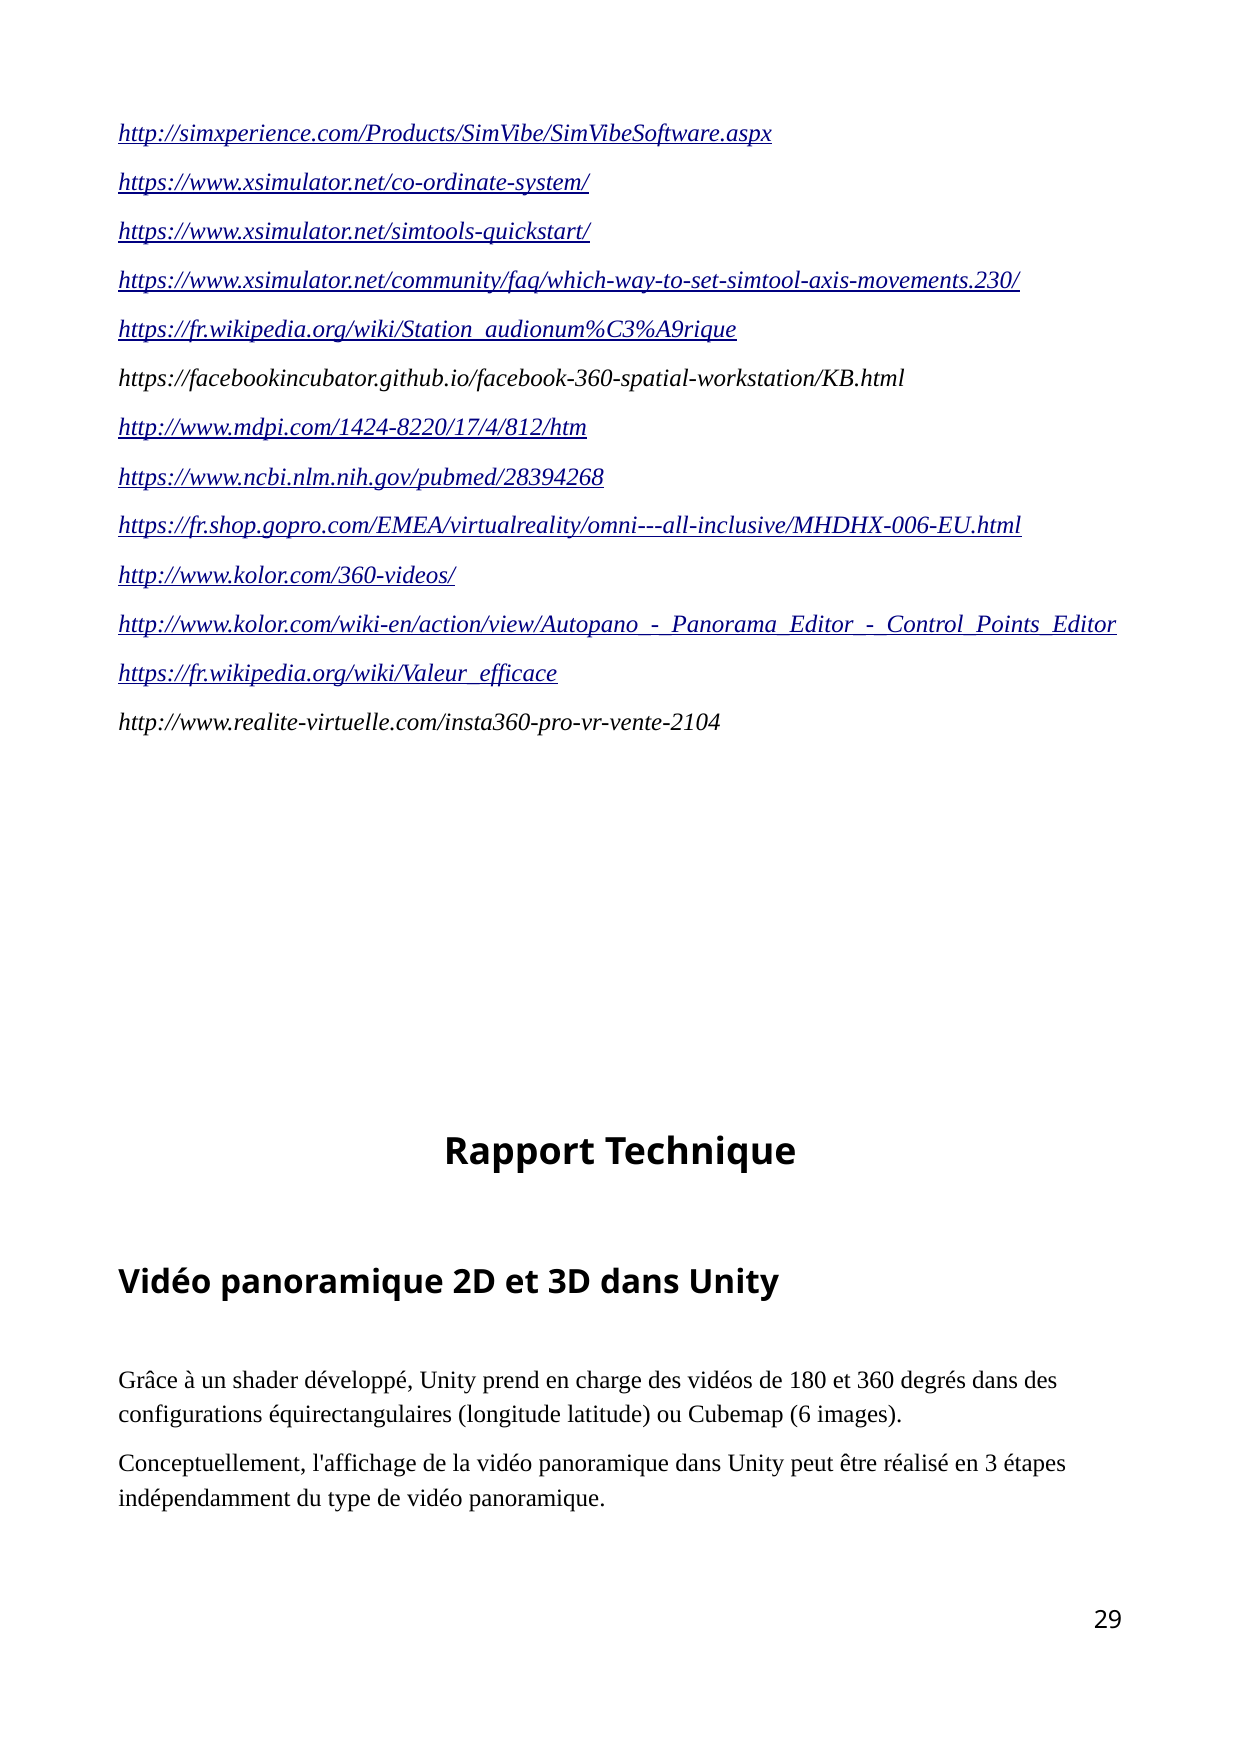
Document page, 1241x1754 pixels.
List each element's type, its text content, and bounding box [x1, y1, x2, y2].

text https://www.xsimulator.net/community/faq/which-way-to-set-simtool-axis-movements.230/ [118, 265, 1122, 294]
text Conceptuellement, l'affichage de la vidéo panoramique dans Unity peut être réalisé en 3 étapes indépendamment du type de vidéo panoramique. [118, 1448, 1122, 1512]
text https://www.xsimulator.net/co-ordinate-system/ [118, 167, 1122, 196]
subtitle Vidéo panoramique 2D et 3D dans Unity [118, 1258, 1122, 1303]
text https://fr.shop.gopro.com/EMEA/virtualreality/omni---all-inclusive/MHDHX-006-EU.html [118, 511, 1122, 539]
text http://www.kolor.com/360-videos/ [118, 560, 1122, 588]
text https://fr.wikipedia.org/wiki/Station_audionum%C3%A9rique [118, 314, 1122, 343]
text http://www.mdpi.com/1424-8220/17/4/812/htm [118, 412, 1122, 441]
text http://www.kolor.com/wiki-en/action/view/Autopano_-_Panorama_Editor_-_Control_Points_Editor [118, 609, 1122, 637]
text Grâce à un shader développé, Unity prend en charge des vidéos de 180 et 360 degrés dans des configurations équirectangulaires (longitude latitude) ou Cubemap (6 images). [118, 1365, 1122, 1428]
text http://simxperience.com/Products/SimVibe/SimVibeSoftware.aspx [118, 118, 1122, 147]
subtitle Rapport Technique [118, 1124, 1122, 1175]
text https://www.xsimulator.net/simtools-quickstart/ [118, 216, 1122, 245]
text https://fr.wikipedia.org/wiki/Valeur_efficace [118, 658, 1122, 687]
text https://www.ncbi.nlm.nih.gov/pubmed/28394268 [118, 462, 1122, 490]
text https://facebookincubator.github.io/facebook-360-spatial-workstation/KB.html [118, 363, 1122, 392]
text http://www.realite-virtuelle.com/insta360-pro-vr-vente-2104 [118, 707, 1122, 736]
